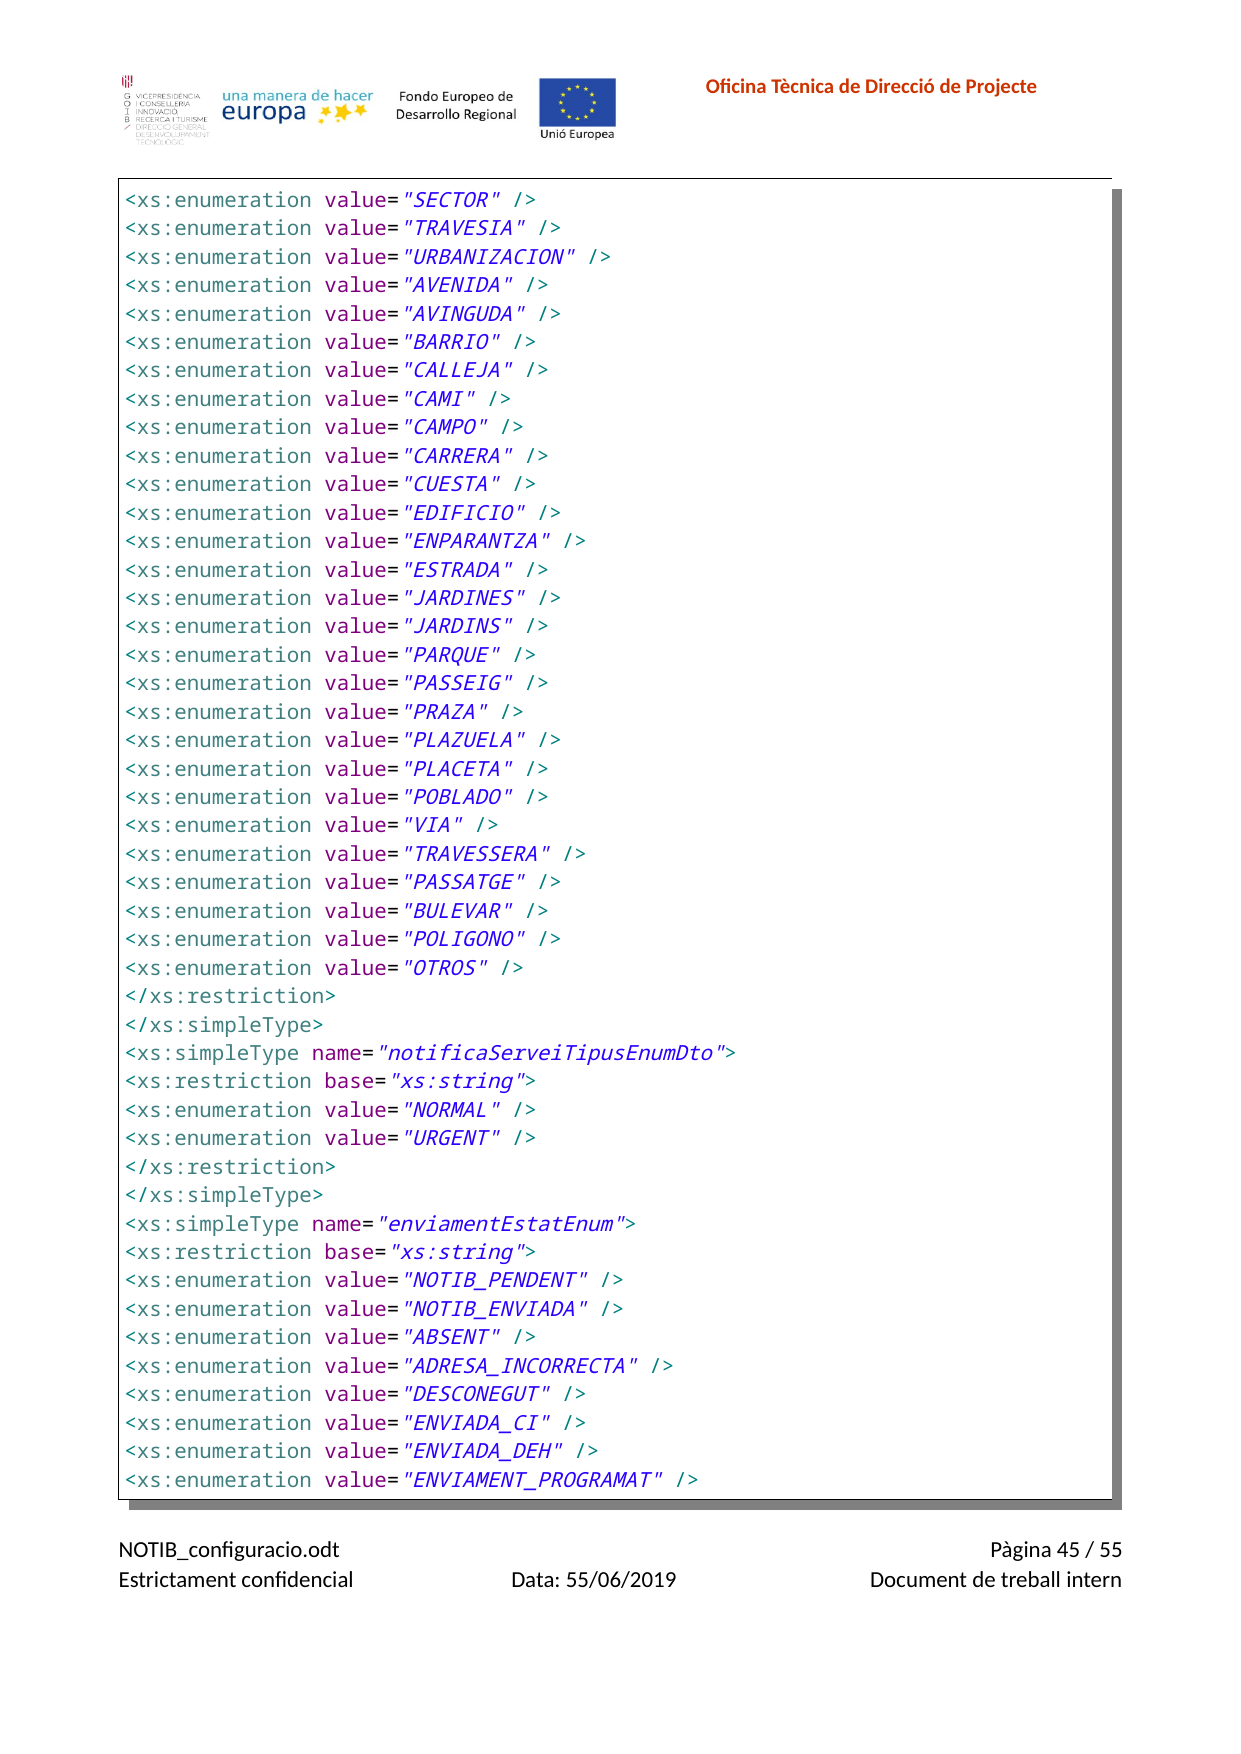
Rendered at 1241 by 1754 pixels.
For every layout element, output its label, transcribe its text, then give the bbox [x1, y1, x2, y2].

picture [219, 73, 621, 147]
table_header <xs:enumeration value="SECTOR" /> <xs:enumeration value="TRAVESIA" /> <xs:enumeration value="URBANIZACION" /> <xs:enumeration value="AVENIDA" /> <xs:enumeration value="AVINGUDA" /> <xs:enumeration value="BARRIO" /> <xs:enumeration value="CALLEJA" /> <xs:enumeration value="CAMI" /> <xs:enumeration value="CAMPO" /> <xs:enumeration value="CARRERA" /> <xs:enumeration value="CUESTA" /> <xs:enumeration value="EDIFICIO" /> <xs:enumeration value="ENPARANTZA" /> <xs:enumeration value="ESTRADA" /> <xs:enumeration value="JARDINES" /> <xs:enumeration value="JARDINS" /> <xs:enumeration value="PARQUE" /> <xs:enumeration value="PASSEIG" /> <xs:enumeration value="PRAZA" /> <xs:enumeration value="PLAZUELA" /> <xs:enumeration value="PLACETA" /> <xs:enumeration value="POBLADO" /> <xs:enumeration value="VIA" /> <xs:enumeration value="TRAVESSERA" /> <xs:enumeration value="PASSATGE" /> <xs:enumeration value="BULEVAR" /> <xs:enumeration value="POLIGONO" /> <xs:enumeration value="OTROS" /> </xs:restriction> </xs:simpleType> <xs:simpleType name="notificaServeiTipusEnumDto"> <xs:restriction base="xs:string"> <xs:enumeration value="NORMAL" /> <xs:enumeration value="URGENT" /> </xs:restriction> </xs:simpleType> <xs:simpleType name="enviamentEstatEnum"> <xs:restriction base="xs:string"> <xs:enumeration value="NOTIB_PENDENT" /> <xs:enumeration value="NOTIB_ENVIADA" /> <xs:enumeration value="ABSENT" /> <xs:enumeration value="ADRESA_INCORRECTA" /> <xs:enumeration value="DESCONEGUT" /> <xs:enumeration value="ENVIADA_CI" /> <xs:enumeration value="ENVIADA_DEH" /> <xs:enumeration value="ENVIAMENT_PROGRAMAT" /> [119, 179, 1112, 1499]
picture [118, 73, 213, 147]
